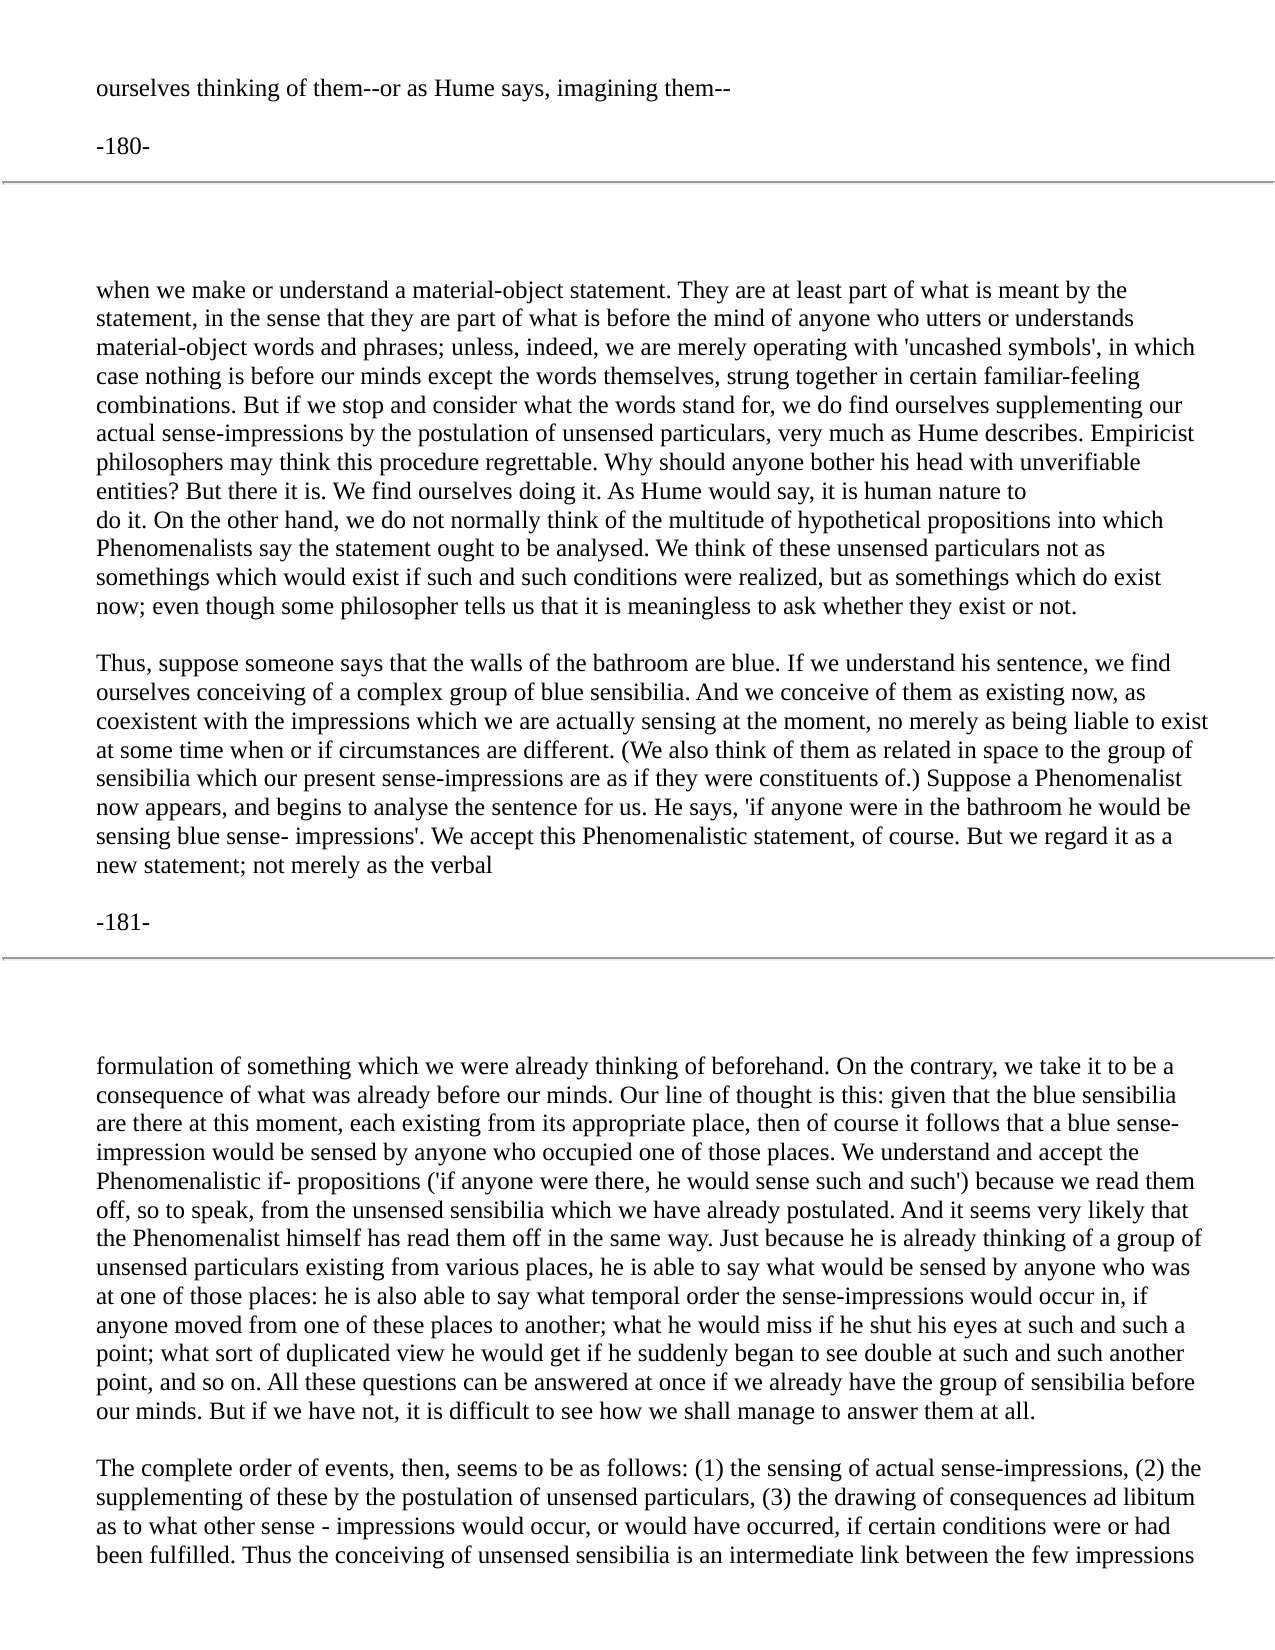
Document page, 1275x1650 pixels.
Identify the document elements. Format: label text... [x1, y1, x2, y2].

text Thus, suppose someone says that the walls of the bathroom are blue. If we understand his sentence, we find ourselves conceiving of a complex group of blue sensibilia. And we conceive of them as existing now, as coexistent with the impressions which we are actually sensing at the moment, no merely as being liable to exist at some time when or if circumstances are different. (We also think of them as related in space to the group of sensibilia which our present sense-impressions are as if they were constituents of.) Suppose a Phenomenalist now appears, and begins to analyse the sentence for us. He says, 'if anyone were in the bathroom he would be sensing blue sense- impressions'. We accept this Phenomenalistic statement, of course. But we regard it as a new statement; not merely as the verbal [96, 648, 1212, 878]
text The complete order of events, then, seems to be as follows: (1) the sensing of actual sense-impressions, (2) the supplementing of these by the postulation of unsensed particulars, (3) the drawing of consequences ad libitum as to what other sense - impressions would occur, or would have occurred, if certain conditions were or had been fulfilled. Thus the conceiving of unsensed sensibilia is an intermediate link between the few impressions [96, 1453, 1212, 1568]
picture [0, 953, 1275, 963]
text formulation of something which we were already thinking of beforehand. On the contrary, we take it to be a consequence of what was already before our minds. Our line of thought is this: given that the blue sensibilia are there at this moment, each existing from its appropriate place, then of course it follows that a blue sense-impression would be sensed by anyone who occupied one of those places. We understand and accept the Phenomenalistic if- propositions ('if anyone were there, he would sense such and such') because we read them off, so to speak, from the unsensed sensibilia which we have already postulated. And it seems very likely that the Phenomenalist himself has read them off in the same way. Just because he is already thinking of a group of unsensed particulars existing from various places, he is able to say what would be sensed by anyone who was at one of those places: he is also able to say what temporal order the sense-impressions would occur in, if anyone moved from one of these places to another; what he would miss if he shut his eyes at such and such a point; what sort of duplicated view he would get if he suddenly began to see double at such and such another point, and so on. All these questions can be answered at once if we already have the group of sensibilia before our minds. But if we have not, it is difficult to see how we shall manage to answer them at all. [96, 1051, 1212, 1425]
text -181- [96, 907, 1212, 936]
text ourselves thinking of them--or as Hume says, imagining them-- [96, 73, 1212, 102]
text do it. On the other hand, we do not normally think of the multitude of hypothetical propositions into which Phenomenalists say the statement ought to be analysed. We think of these unsensed particulars not as somethings which would exist if such and such conditions were realized, but as somethings which do exist now; even though some philosopher tells us that it is meaningless to ask whether they exist or not. [96, 505, 1212, 620]
text when we make or understand a material-object statement. They are at least part of what is meant by the statement, in the sense that they are part of what is before the mind of anyone who utters or understands material-object words and phrases; unless, indeed, we are merely operating with 'uncashed symbols', in which case nothing is before our minds except the words themselves, strung together in certain familiar-feeling combinations. But if we stop and consider what the words stand for, we do find ourselves supplementing our actual sense-impressions by the postulation of unsensed particulars, very much as Hume describes. Empiricist philosophers may think this procedure regrettable. Why should anyone bother his head with unverifiable entities? But there it is. We find ourselves doing it. As Hume would say, it is human nature to [96, 275, 1212, 505]
picture [0, 177, 1275, 187]
text -180- [96, 131, 1212, 160]
